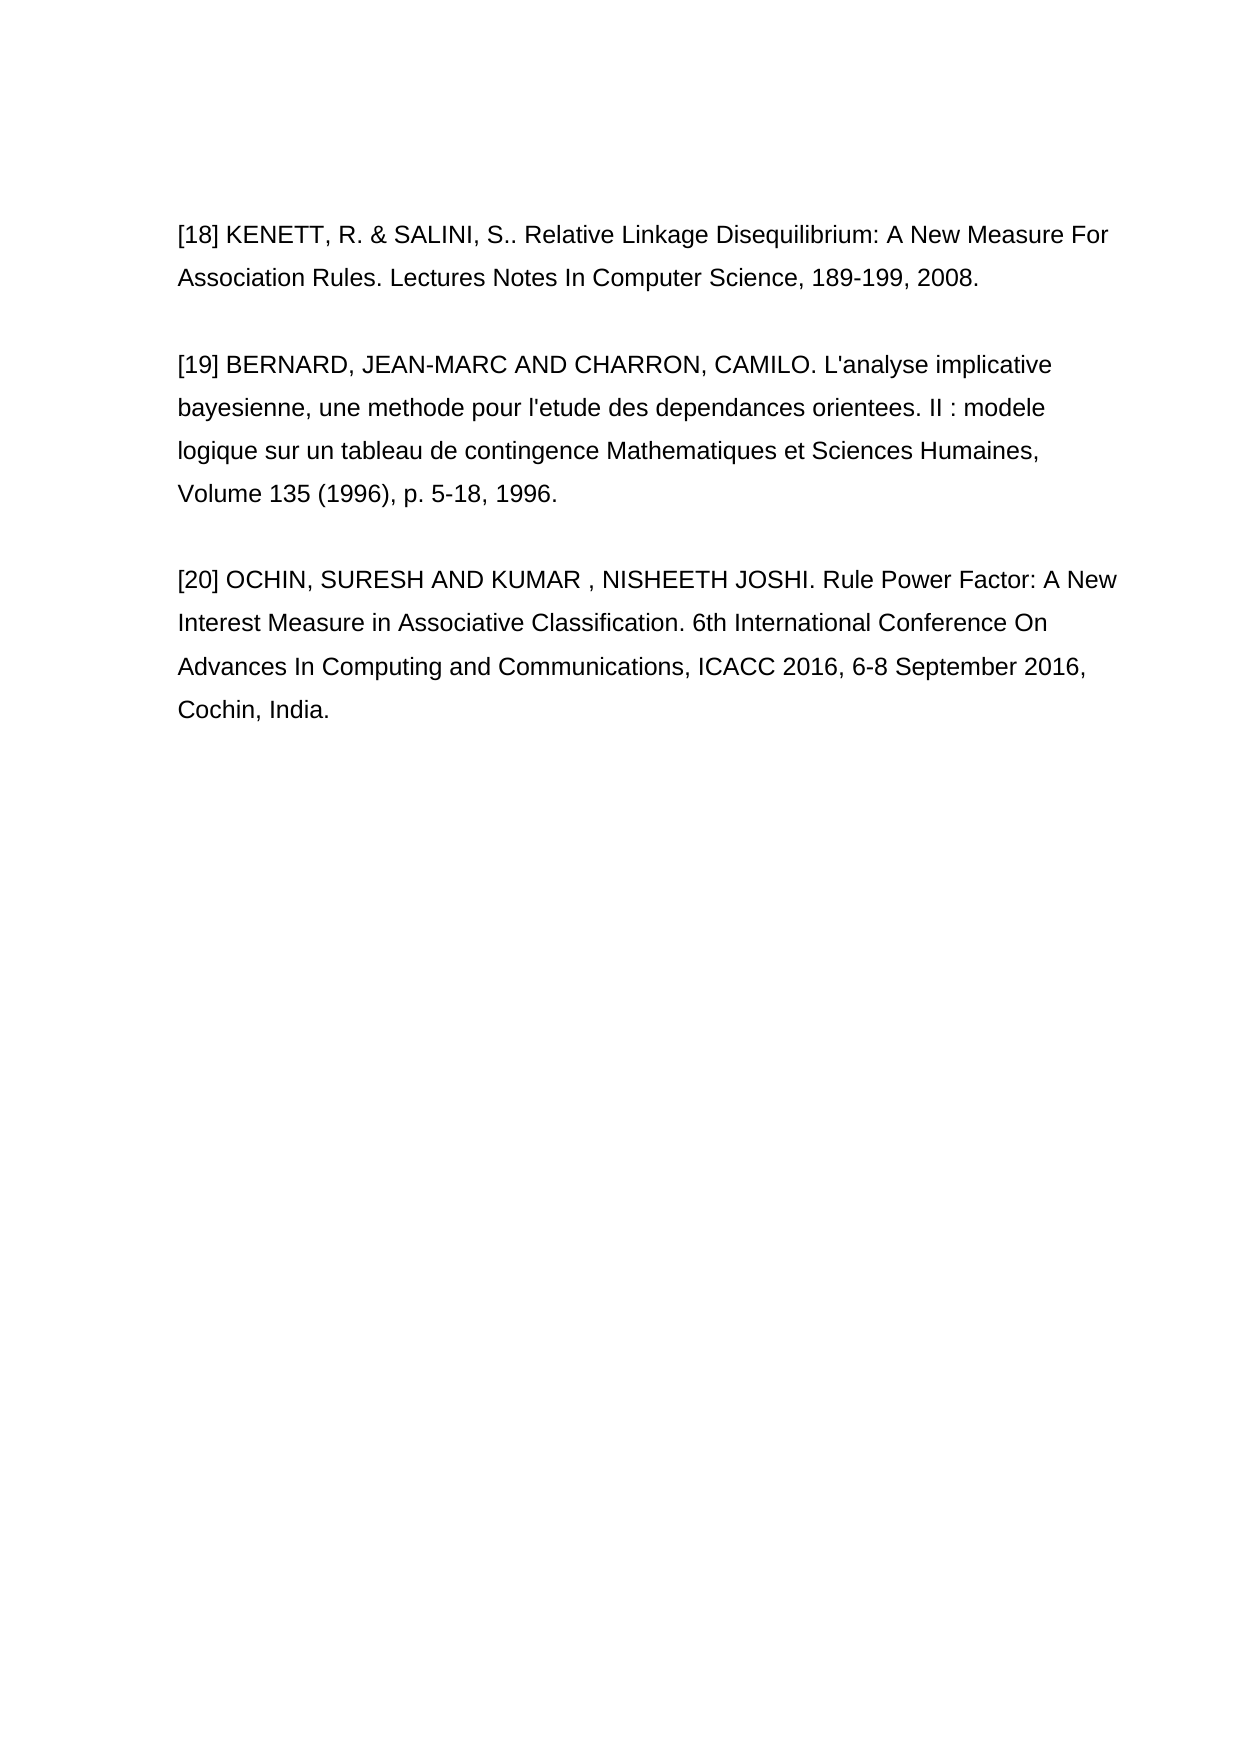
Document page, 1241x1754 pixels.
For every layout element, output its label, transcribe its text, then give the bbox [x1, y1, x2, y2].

text [20] OCHIN, SURESH AND KUMAR , NISHEETH JOSHI. Rule Power Factor: A New Interest Measure in Associative Classification. 6th International Conference On Advances In Computing and Communications, ICACC 2016, 6-8 September 2016, Cochin, India. [177, 565, 1122, 723]
text [18] KENETT, R. & SALINI, S.. Relative Linkage Disequilibrium: A New Measure For Association Rules. Lectures Notes In Computer Science, 189-199, 2008. [177, 220, 1122, 292]
text [19] BERNARD, JEAN-MARC AND CHARRON, CAMILO. L'analyse implicative bayesienne, une methode pour l'etude des dependances orientees. II : modele logique sur un tableau de contingence Mathematiques et Sciences Humaines, Volume 135 (1996), p. 5-18, 1996. [177, 350, 1122, 508]
